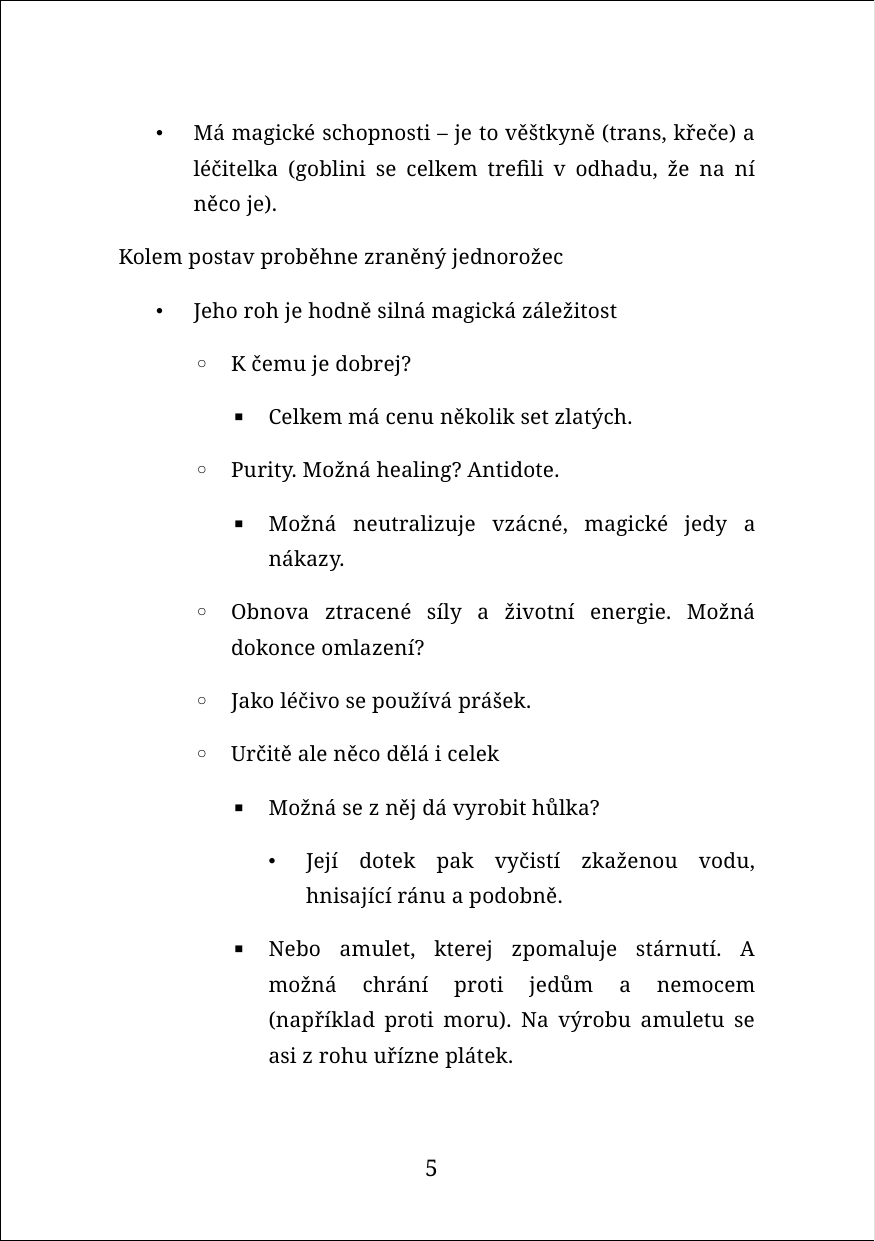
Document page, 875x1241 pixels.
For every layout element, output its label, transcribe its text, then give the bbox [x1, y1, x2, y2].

list Má magické schopnosti – je to věštkyně (trans, křeče) a léčitelka (goblini se celkem trefili v odhadu, že na ní něco je). [156, 118, 756, 218]
list Purity. Možná healing? Antidote. [193, 455, 756, 484]
text Kolem postav proběhne zraněný jednorožec [118, 242, 756, 271]
list Celkem má cenu několik set zlatých. [231, 402, 756, 431]
list Jeho roh je hodně silná magická záležitost [156, 296, 756, 324]
list Obnova ztracené síly a životní energie. Možná dokonce omlazení? [193, 597, 756, 661]
list Jako léčivo se používá prášek. [193, 686, 756, 714]
list Její dotek pak vyčistí zkaženou vodu, hnisající ránu a podobně. [268, 846, 756, 910]
list Možná neutralizuje vzácné, magické jedy a nákazy. [231, 509, 756, 573]
list Určitě ale něco dělá i celek [193, 739, 756, 768]
list Možná se z něj dá vyrobit hůlka? [231, 793, 756, 821]
list Nebo amulet, kterej zpomaluje stárnutí. A možná chrání proti jedům a nemocem (například proti moru). Na výrobu amuletu se asi z rohu uřízne plátek. [231, 934, 756, 1069]
list K čemu je dobrej? [193, 349, 756, 377]
